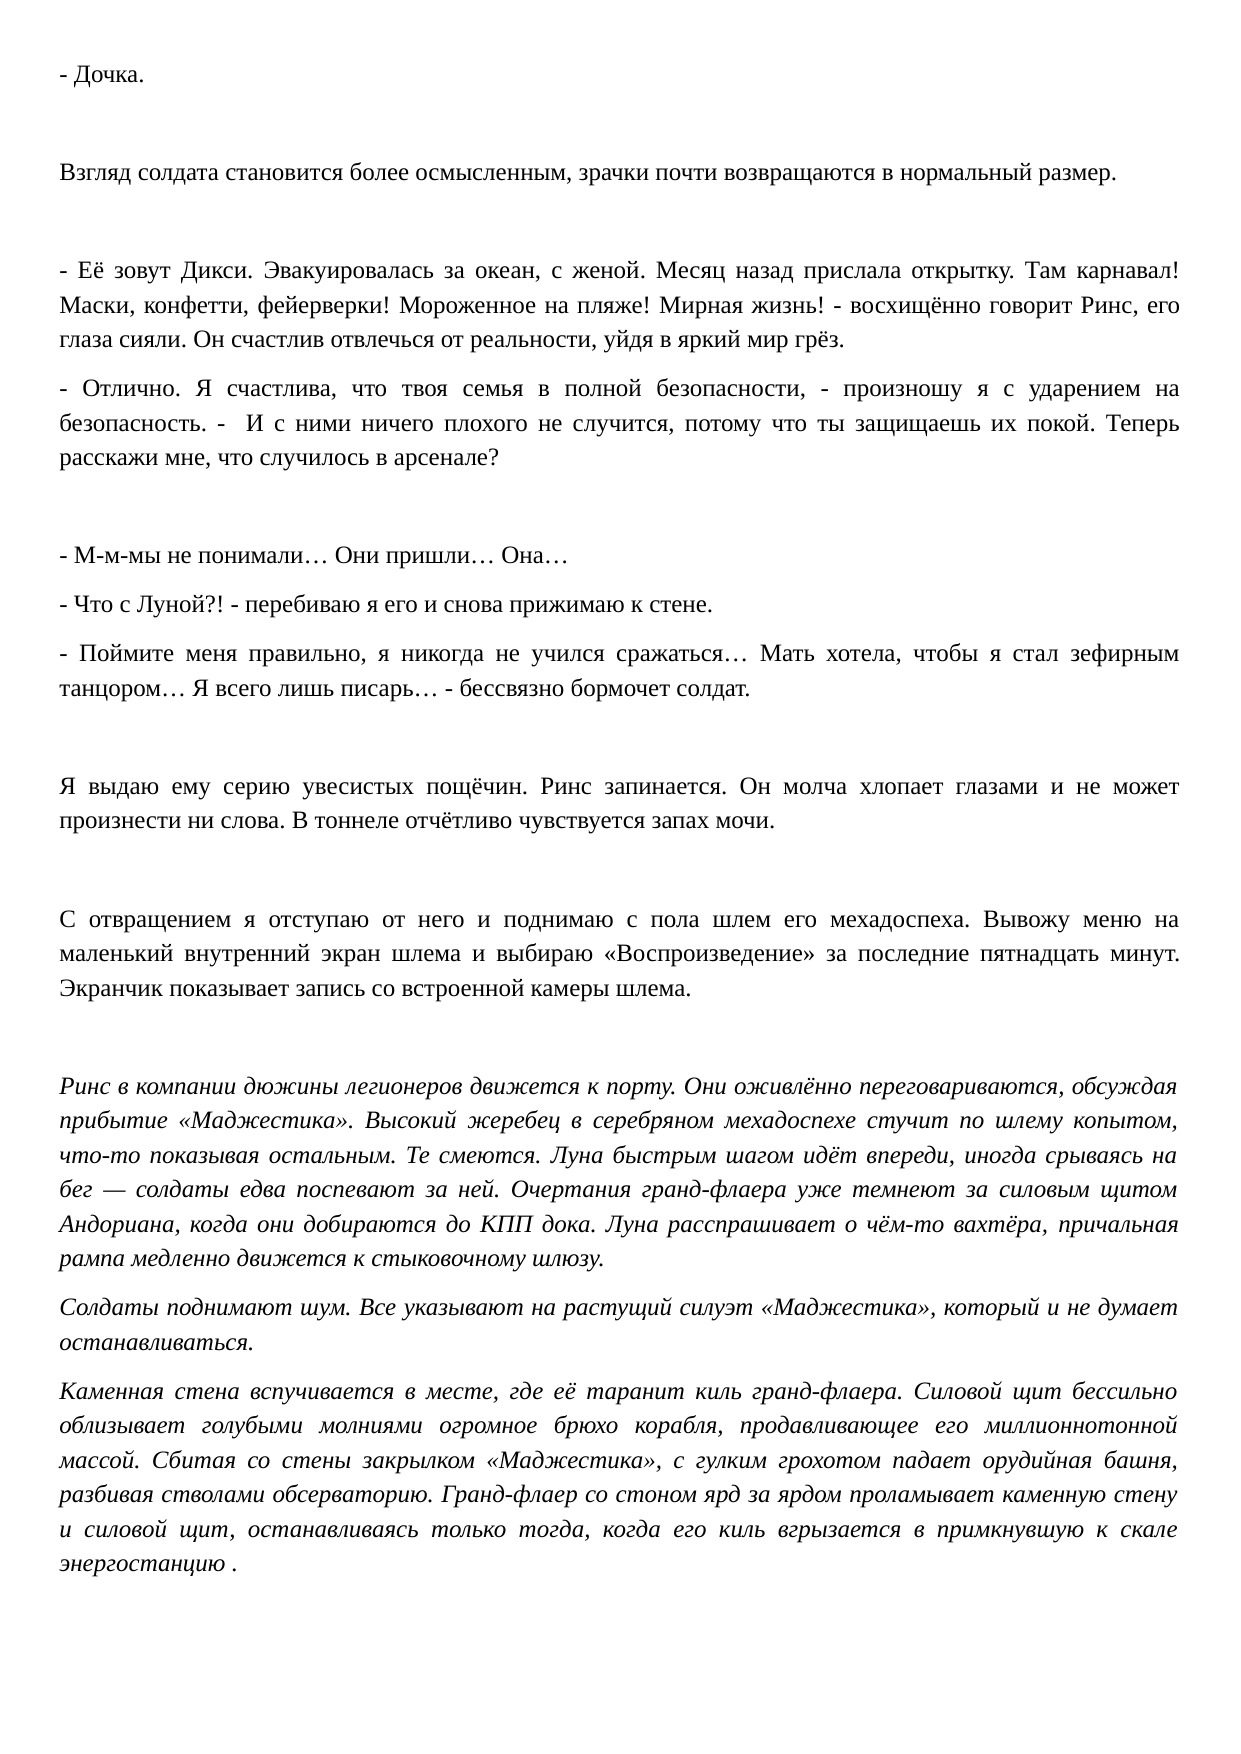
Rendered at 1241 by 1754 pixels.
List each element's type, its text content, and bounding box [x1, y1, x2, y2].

text Ринс в компании дюжины легионеров движется к порту. Они оживлённо переговариваются, обсуждая прибытие «Маджестика». Высокий жеребец в серебряном мехадоспехе стучит по шлему копытом, что-то показывая остальным. Те смеются. Луна быстрым шагом идёт впереди, иногда срываясь на бег — солдаты едва поспевают за ней. Очертания гранд-флаера уже темнеют за силовым щитом Андориана, когда они добираются до КПП дока. Луна расспрашивает о чём-то вахтёра, причальная рампа медленно движется к стыковочному шлюзу. [59, 1071, 1181, 1272]
text - Дочка. [59, 59, 1181, 88]
text - Что с Луной?! - перебиваю я его и снова прижимаю к стене. [59, 589, 1181, 618]
text - Отлично. Я счастлива, что твоя семья в полной безопасности, - произношу я с ударением на безопасность. - И с ними ничего плохого не случится, потому что ты защищаешь их покой. Теперь расскажи мне, что случилось в арсенале? [59, 373, 1181, 471]
text Взгляд солдата становится более осмысленным, зрачки почти возвращаются в нормальный размер. [59, 157, 1181, 186]
text - М-м-мы не понимали… Они пришли… Она… [59, 540, 1181, 569]
text Солдаты поднимают шум. Все указывают на растущий силуэт «Маджестика», который и не думает останавливаться. [59, 1292, 1181, 1356]
text - Её зовут Дикси. Эвакуировалась за океан, с женой. Месяц назад прислала открытку. Там карнавал! Маски, конфетти, фейерверки! Мороженное на пляже! Мирная жизнь! - восхищённо говорит Ринс, его глаза сияли. Он счастлив отвлечься от реальности, уйдя в яркий мир грёз. [59, 255, 1181, 353]
text Я выдаю ему серию увесистых пощёчин. Ринс запинается. Он молча хлопает глазами и не может произнести ни слова. В тоннеле отчётливо чувствуется запах мочи. [59, 771, 1181, 834]
text Каменная стена вспучивается в месте, где её таранит киль гранд-флаера. Силовой щит бессильно облизывает голубыми молниями огромное брюхо корабля, продавливающее его миллионнотонной массой. Сбитая со стены закрылком «Маджестика», с гулким грохотом падает орудийная башня, разбивая стволами обсерваторию. Гранд-флаер со стоном ярд за ярдом проламывает каменную стену и силовой щит, останавливаясь только тогда, когда его киль вгрызается в примкнувшую к скале энергостанцию . [59, 1376, 1181, 1577]
text С отвращением я отступаю от него и поднимаю с пола шлем его мехадоспеха. Вывожу меню на маленький внутренний экран шлема и выбираю «Воспроизведение» за последние пятнадцать минут. Экранчик показывает запись со встроенной камеры шлема. [59, 904, 1181, 1001]
text - Поймите меня правильно, я никогда не учился сражаться… Мать хотела, чтобы я стал зефирным танцором… Я всего лишь писарь… - бессвязно бормочет солдат. [59, 638, 1181, 702]
